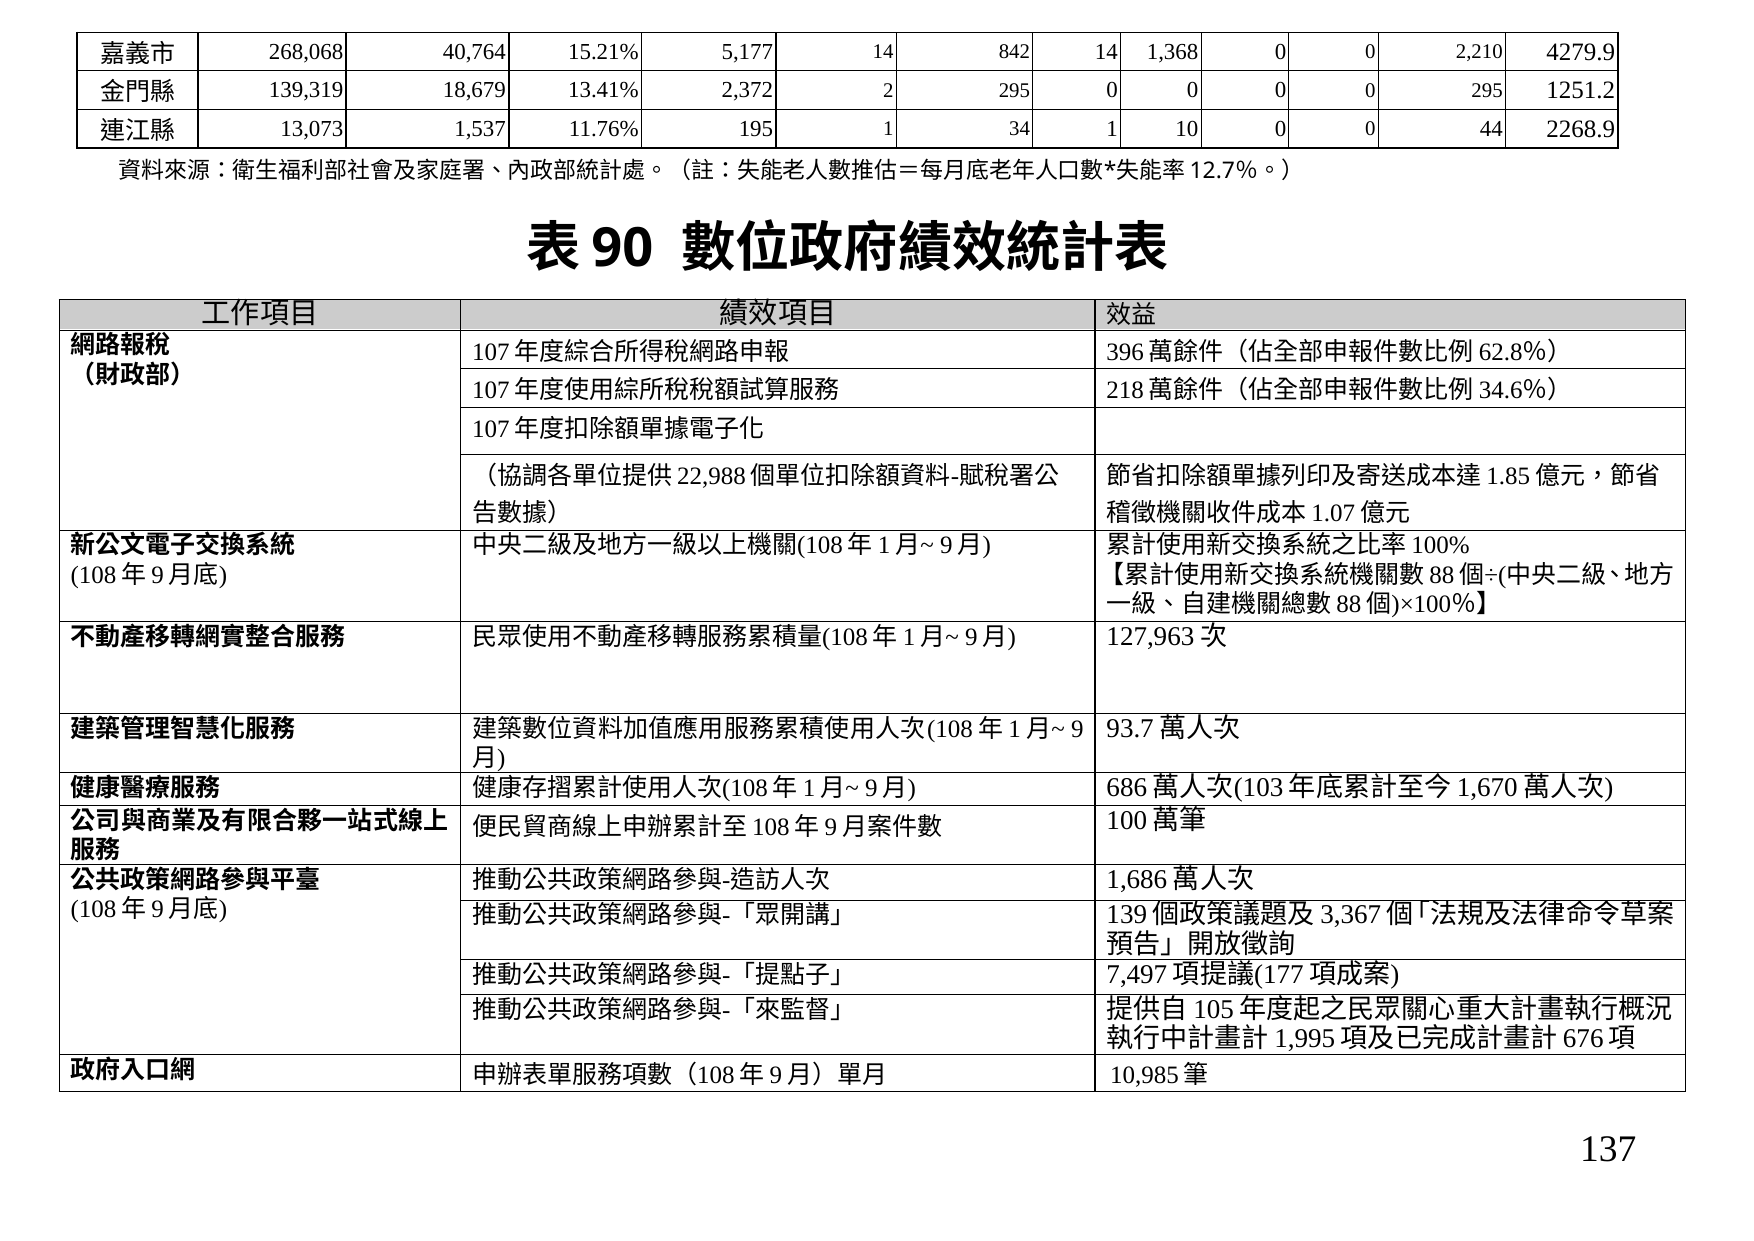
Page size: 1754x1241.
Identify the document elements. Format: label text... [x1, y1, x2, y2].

table_cell 93.7萬人次 [1096, 714, 1685, 772]
table_cell 便民貿商線上申辦累計至108年9月案件數 [461, 806, 1094, 864]
table_cell 1,686萬人次 [1096, 865, 1685, 899]
table_cell 1 [1033, 110, 1120, 147]
table_cell 健康醫療服務 [60, 773, 460, 805]
table_cell 18,679 [347, 71, 508, 109]
table_cell 0 [1289, 33, 1378, 70]
table_cell 累計使用新交換系統之比率100% 【累計使用新交換系統機關數88個÷(中央二級、地方一級、自建機關總數88個)×100％】 [1096, 531, 1685, 621]
table_cell 195 [642, 110, 775, 147]
subtitle 表90 數位政府績效統計表 [59, 187, 1636, 299]
table_cell 139個政策議題及3,367個「法規及法律命令草案預告」開放徵詢 [1096, 901, 1685, 959]
table_cell 節省扣除額單據列印及寄送成本達1.85億元，節省稽徵機關收件成本1.07億元 [1096, 455, 1685, 529]
table_cell 100萬筆 [1096, 806, 1685, 864]
table_cell 金門縣 [78, 71, 197, 109]
table_cell 公司與商業及有限合夥一站式線上服務 [60, 806, 460, 864]
table_cell 提供自105年度起之民眾關心重大計畫執行概況執行中計畫計1,995項及已完成計畫計676項 [1096, 995, 1685, 1054]
table_cell 10,985筆 [1096, 1055, 1685, 1091]
table_cell 不動產移轉網實整合服務 [60, 622, 460, 713]
table_cell 連江縣 [78, 110, 197, 147]
table_cell 10 [1121, 110, 1201, 147]
table_header 工作項目 [60, 300, 460, 329]
table_cell 4279.9 [1506, 33, 1617, 70]
table_cell 推動公共政策網路參與-「眾開講」 [461, 901, 1094, 959]
table_cell 139,319 [199, 71, 345, 109]
table_cell 218萬餘件（佔全部申報件數比例34.6％） [1096, 369, 1685, 407]
table_cell 295 [1379, 71, 1505, 109]
table_cell 44 [1379, 110, 1505, 147]
table_cell 1251.2 [1506, 71, 1617, 109]
table_cell 15.21% [510, 33, 641, 70]
table_cell 127,963次 [1096, 622, 1685, 713]
table_cell 686萬人次(103年底累計至今1,670萬人次) [1096, 773, 1685, 805]
table_cell 0 [1202, 71, 1288, 109]
table_cell 1,537 [347, 110, 508, 147]
table_cell 268,068 [199, 33, 345, 70]
table_cell （協調各單位提供22,988個單位扣除額資料-賦稅署公告數據） [461, 455, 1094, 529]
table_cell 中央二級及地方一級以上機關(108年1月~ 9月) [461, 531, 1094, 621]
table_cell 107年度綜合所得稅網路申報 [461, 331, 1094, 368]
table_cell 新公文電子交換系統 (108年9月底) [60, 531, 460, 621]
table_cell 推動公共政策網路參與-「提點子」 [461, 960, 1094, 994]
table_header 績效項目 [461, 300, 1094, 329]
table_cell 0 [1289, 71, 1378, 109]
table_cell 1 [777, 110, 896, 147]
table_cell 0 [1202, 33, 1288, 70]
table_cell 0 [1289, 110, 1378, 147]
table_cell 公共政策網路參與平臺 (108年9月底) [60, 865, 460, 1054]
table_cell 107年度扣除額單據電子化 [461, 408, 1094, 453]
table_cell 295 [897, 71, 1032, 109]
table_cell 2,372 [642, 71, 775, 109]
table_cell 0 [1033, 71, 1120, 109]
table_cell 34 [897, 110, 1032, 147]
table_cell 健康存摺累計使用人次(108年1月~ 9月) [461, 773, 1094, 805]
table_cell 2,210 [1379, 33, 1505, 70]
table_cell 推動公共政策網路參與-「來監督」 [461, 995, 1094, 1054]
table_cell 40,764 [347, 33, 508, 70]
table_cell 2 [777, 71, 896, 109]
table_cell 申辦表單服務項數（108年9月）單月 [461, 1055, 1094, 1091]
table_cell 5,177 [642, 33, 775, 70]
table_header 效益 [1096, 300, 1685, 329]
table_cell 民眾使用不動產移轉服務累積量(108年1月~ 9月) [461, 622, 1094, 713]
table_cell 網路報稅 （財政部） [60, 331, 460, 529]
table_cell 1,368 [1121, 33, 1201, 70]
table_cell 11.76% [510, 110, 641, 147]
table_cell 842 [897, 33, 1032, 70]
table_cell 0 [1121, 71, 1201, 109]
table_cell 13.41% [510, 71, 641, 109]
table_cell 13,073 [199, 110, 345, 147]
table_cell 396萬餘件（佔全部申報件數比例62.8％） [1096, 331, 1685, 368]
table_cell 政府入口網 [60, 1055, 460, 1091]
table_cell 嘉義市 [78, 33, 197, 70]
table_cell [1096, 408, 1685, 453]
table_cell 2268.9 [1506, 110, 1617, 147]
table_cell 14 [1033, 33, 1120, 70]
table_cell 7,497項提議(177項成案) [1096, 960, 1685, 994]
table_cell 14 [777, 33, 896, 70]
table_cell 建築管理智慧化服務 [60, 714, 460, 772]
text 資料來源：衛生福利部社會及家庭署、內政部統計處。（註：失能老人數推估＝每月底老年人口數*失能率12.7％。） [118, 149, 1636, 187]
table_cell 建築數位資料加值應用服務累積使用人次(108年1月~ 9月) [461, 714, 1094, 772]
table_cell 107年度使用綜所稅稅額試算服務 [461, 369, 1094, 407]
table_cell 0 [1202, 110, 1288, 147]
table_cell 推動公共政策網路參與-造訪人次 [461, 865, 1094, 899]
